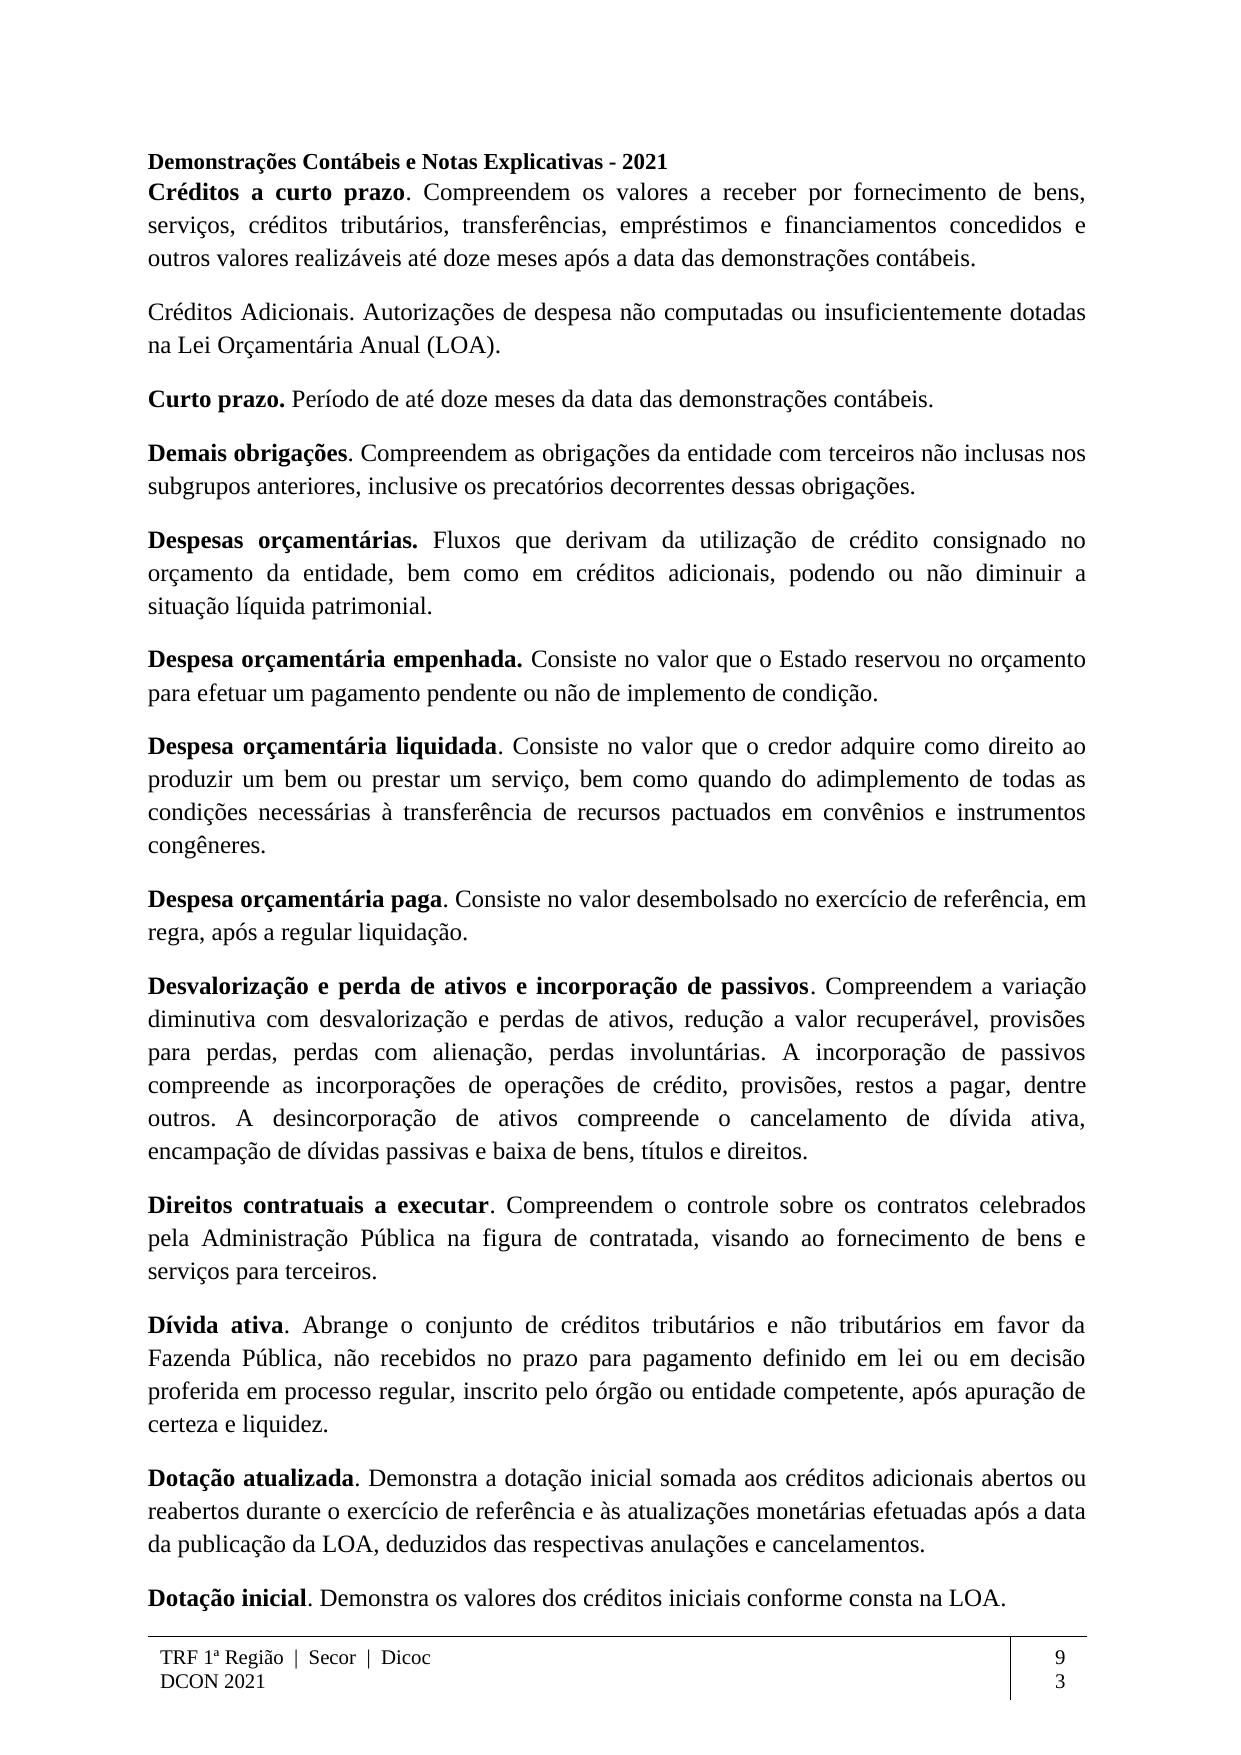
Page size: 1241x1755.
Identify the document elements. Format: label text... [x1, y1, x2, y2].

text Dotação inicial. Demonstra os valores dos créditos iniciais conforme consta na LOA. [148, 1583, 1087, 1612]
text Despesa orçamentária paga. Consiste no valor desembolsado no exercício de referência, em regra, após a regular liquidação. [148, 884, 1087, 946]
text Dotação atualizada. Demonstra a dotação inicial somada aos créditos adicionais abertos ou reabertos durante o exercício de referência e às atualizações monetárias efetuadas após a data da publicação da LOA, deduzidos das respectivas anulações e cancelamentos. [148, 1463, 1087, 1558]
text Despesa orçamentária liquidada. Consiste no valor que o credor adquire como direito ao produzir um bem ou prestar um serviço, bem como quando do adimplemento de todas as condições necessárias à transferência de recursos pactuados em convênios e instrumentos congêneres. [148, 731, 1087, 859]
text Demais obrigações. Compreendem as obrigações da entidade com terceiros não inclusas nos subgrupos anteriores, inclusive os precatórios decorrentes dessas obrigações. [148, 438, 1087, 499]
text Dívida ativa. Abrange o conjunto de créditos tributários e não tributários em favor da Fazenda Pública, não recebidos no prazo para pagamento definido em lei ou em decisão proferida em processo regular, inscrito pelo órgão ou entidade competente, após apuração de certeza e liquidez. [148, 1310, 1087, 1438]
text Curto prazo. Período de até doze meses da data das demonstrações contábeis. [148, 384, 1087, 413]
text Desvalorização e perda de ativos e incorporação de passivos. Compreendem a variação diminutiva com desvalorização e perdas de ativos, redução a valor recuperável, provisões para perdas, perdas com alienação, perdas involuntárias. A incorporação de passivos compreende as incorporações de operações de crédito, provisões, restos a pagar, dentre outros. A desincorporação de ativos compreende o cancelamento de dívida ativa, encampação de dívidas passivas e baixa de bens, títulos e direitos. [148, 971, 1087, 1165]
text Despesa orçamentária empenhada. Consiste no valor que o Estado reservou no orçamento para efetuar um pagamento pendente ou não de implemento de condição. [148, 644, 1087, 706]
text Despesas orçamentárias. Fluxos que derivam da utilização de crédito consignado no orçamento da entidade, bem como em créditos adicionais, podendo ou não diminuir a situação líquida patrimonial. [148, 525, 1087, 619]
text Créditos a curto prazo. Compreendem os valores a receber por fornecimento de bens, serviços, créditos tributários, transferências, empréstimos e financiamentos concedidos e outros valores realizáveis até doze meses após a data das demonstrações contábeis. [148, 177, 1087, 272]
text Créditos Adicionais. Autorizações de despesa não computadas ou insuficientemente dotadas na Lei Orçamentária Anual (LOA). [148, 297, 1087, 359]
text Direitos contratuais a executar. Compreendem o controle sobre os contratos celebrados pela Administração Pública na figura de contratada, visando ao fornecimento de bens e serviços para terceiros. [148, 1190, 1087, 1285]
